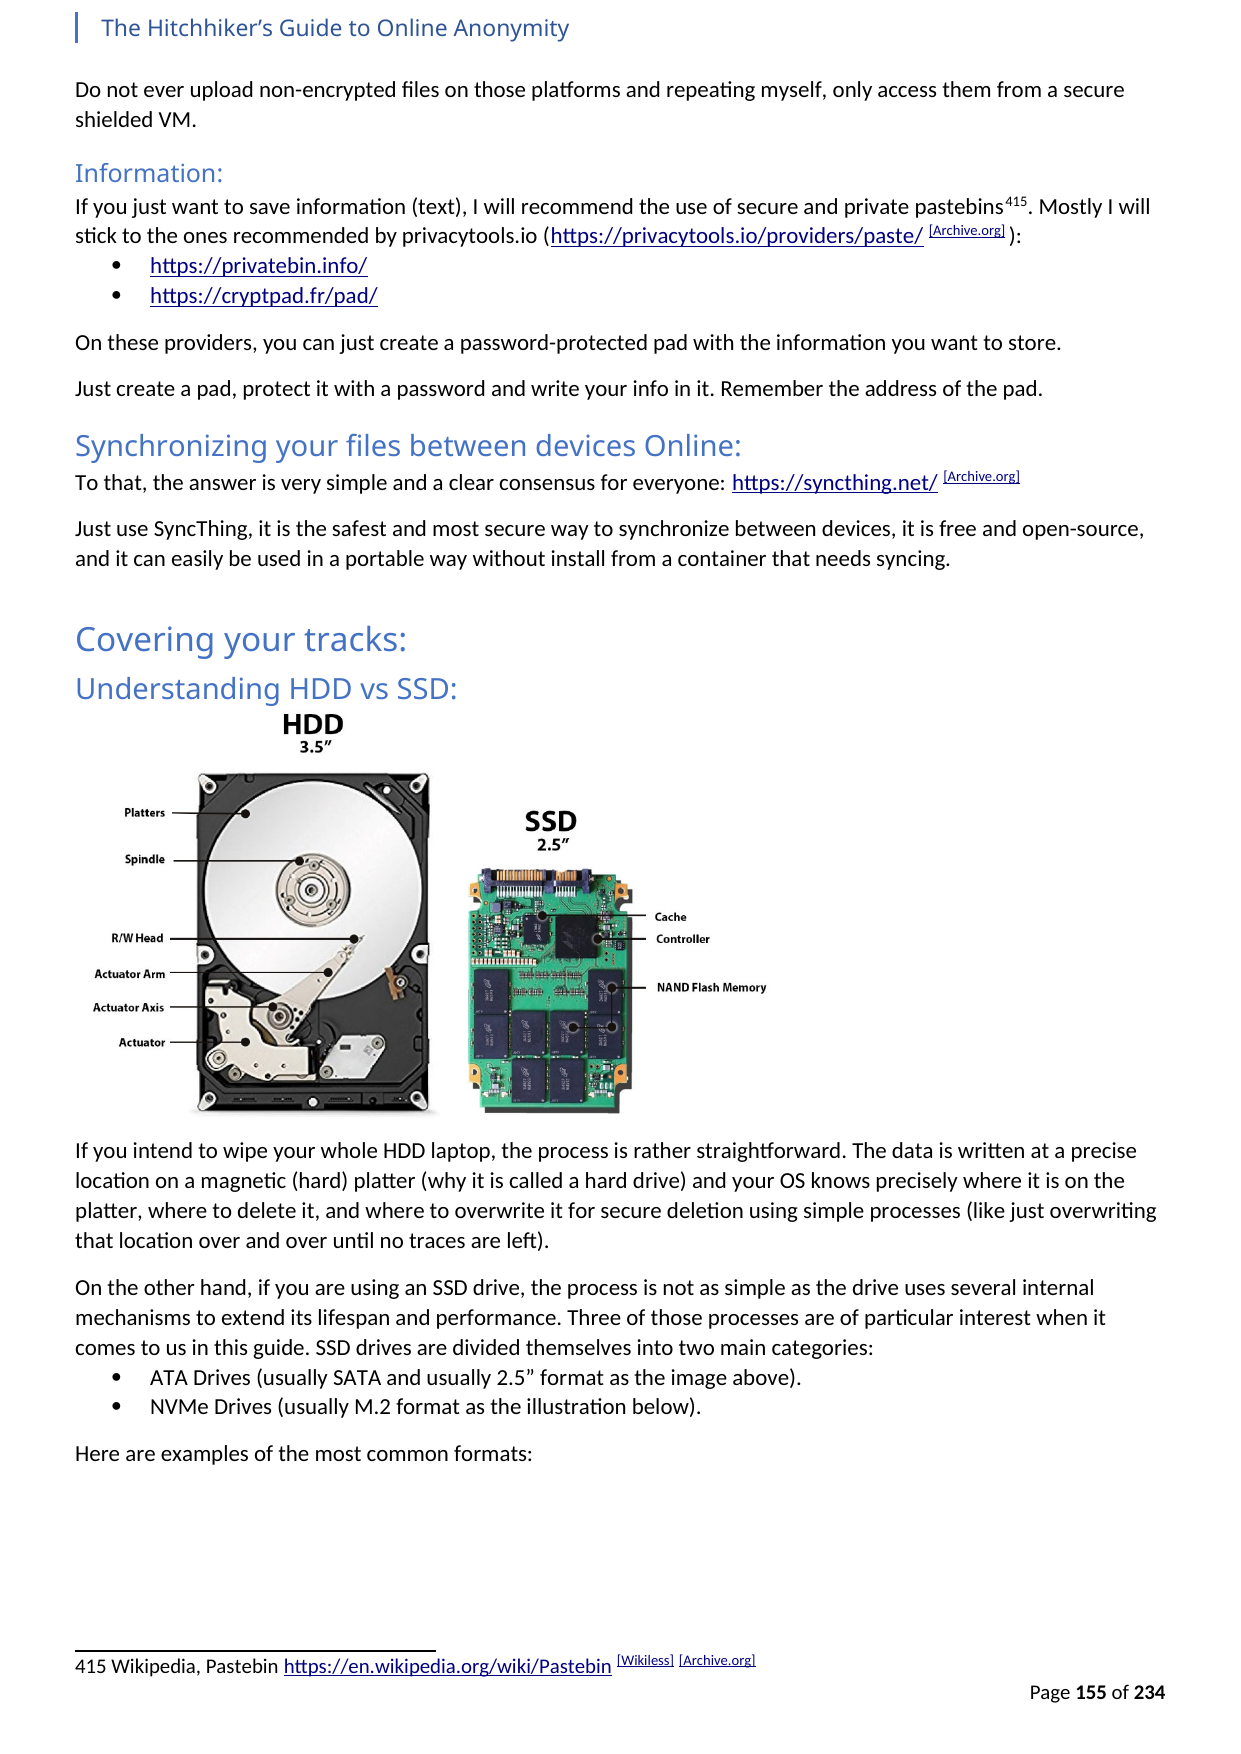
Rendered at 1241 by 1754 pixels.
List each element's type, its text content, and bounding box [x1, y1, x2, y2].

list https://privatebin.info/ [112, 252, 1165, 279]
text On these providers, you can just create a password-protected pad with the information you want to store. [75, 328, 1165, 356]
list ATA Drives (usually SATA and usually 2.5” format as the image above). [112, 1363, 1165, 1391]
text Wikipedia, Pastebin https://en.wikipedia.org/wiki/Pastebin [Wikiless] [Archive.org] [75, 1651, 1165, 1679]
list https://cryptpad.fr/pad/ [112, 281, 1165, 309]
subtitle Covering your tracks: [75, 616, 1165, 661]
text Just use SyncThing, it is the safest and most secure way to synchronize between devices, it is free and open-source, and it can easily be used in a portable way without install from a container that needs syncing. [75, 514, 1165, 572]
text If you just want to save information (text), I will recommend the use of secure and private pastebins. Mostly I will stick to the ones recommended by privacytools.io (https://privacytools.io/providers/paste/ [Archive.org] ): [75, 192, 1165, 250]
text Here are examples of the most common formats: [75, 1439, 1165, 1467]
text On the other hand, if you are using an SSD drive, the process is not as simple as the drive uses several internal mechanisms to extend its lifespan and performance. Three of those processes are of particular interest when it comes to us in this guide. SSD drives are divided themselves into two main categories: [75, 1273, 1165, 1361]
subtitle Understanding HDD vs SSD: [75, 668, 1165, 708]
subtitle Synchronizing your files between devices Online: [75, 425, 1165, 465]
text To that, the answer is very simple and a clear consensus for everyone: https://syncthing.net/ [Archive.org] [75, 468, 1165, 496]
picture [75, 710, 793, 1119]
subtitle Information: [75, 155, 1165, 189]
text Just create a pad, protect it with a password and write your info in it. Remember the address of the pad. [75, 374, 1165, 403]
text If you intend to wipe your whole HDD laptop, the process is rather straightforward. The data is written at a precise location on a magnetic (hard) platter (why it is called a hard drive) and your OS knows precisely where it is on the platter, where to delete it, and where to overwrite it for secure deletion using simple processes (like just overwriting that location over and over until no traces are left). [75, 1137, 1165, 1254]
list NVMe Drives (usually M.2 format as the illustration below). [112, 1392, 1165, 1421]
text Do not ever upload non-encrypted files on those platforms and repeating myself, only access them from a secure shielded VM. [75, 75, 1165, 133]
